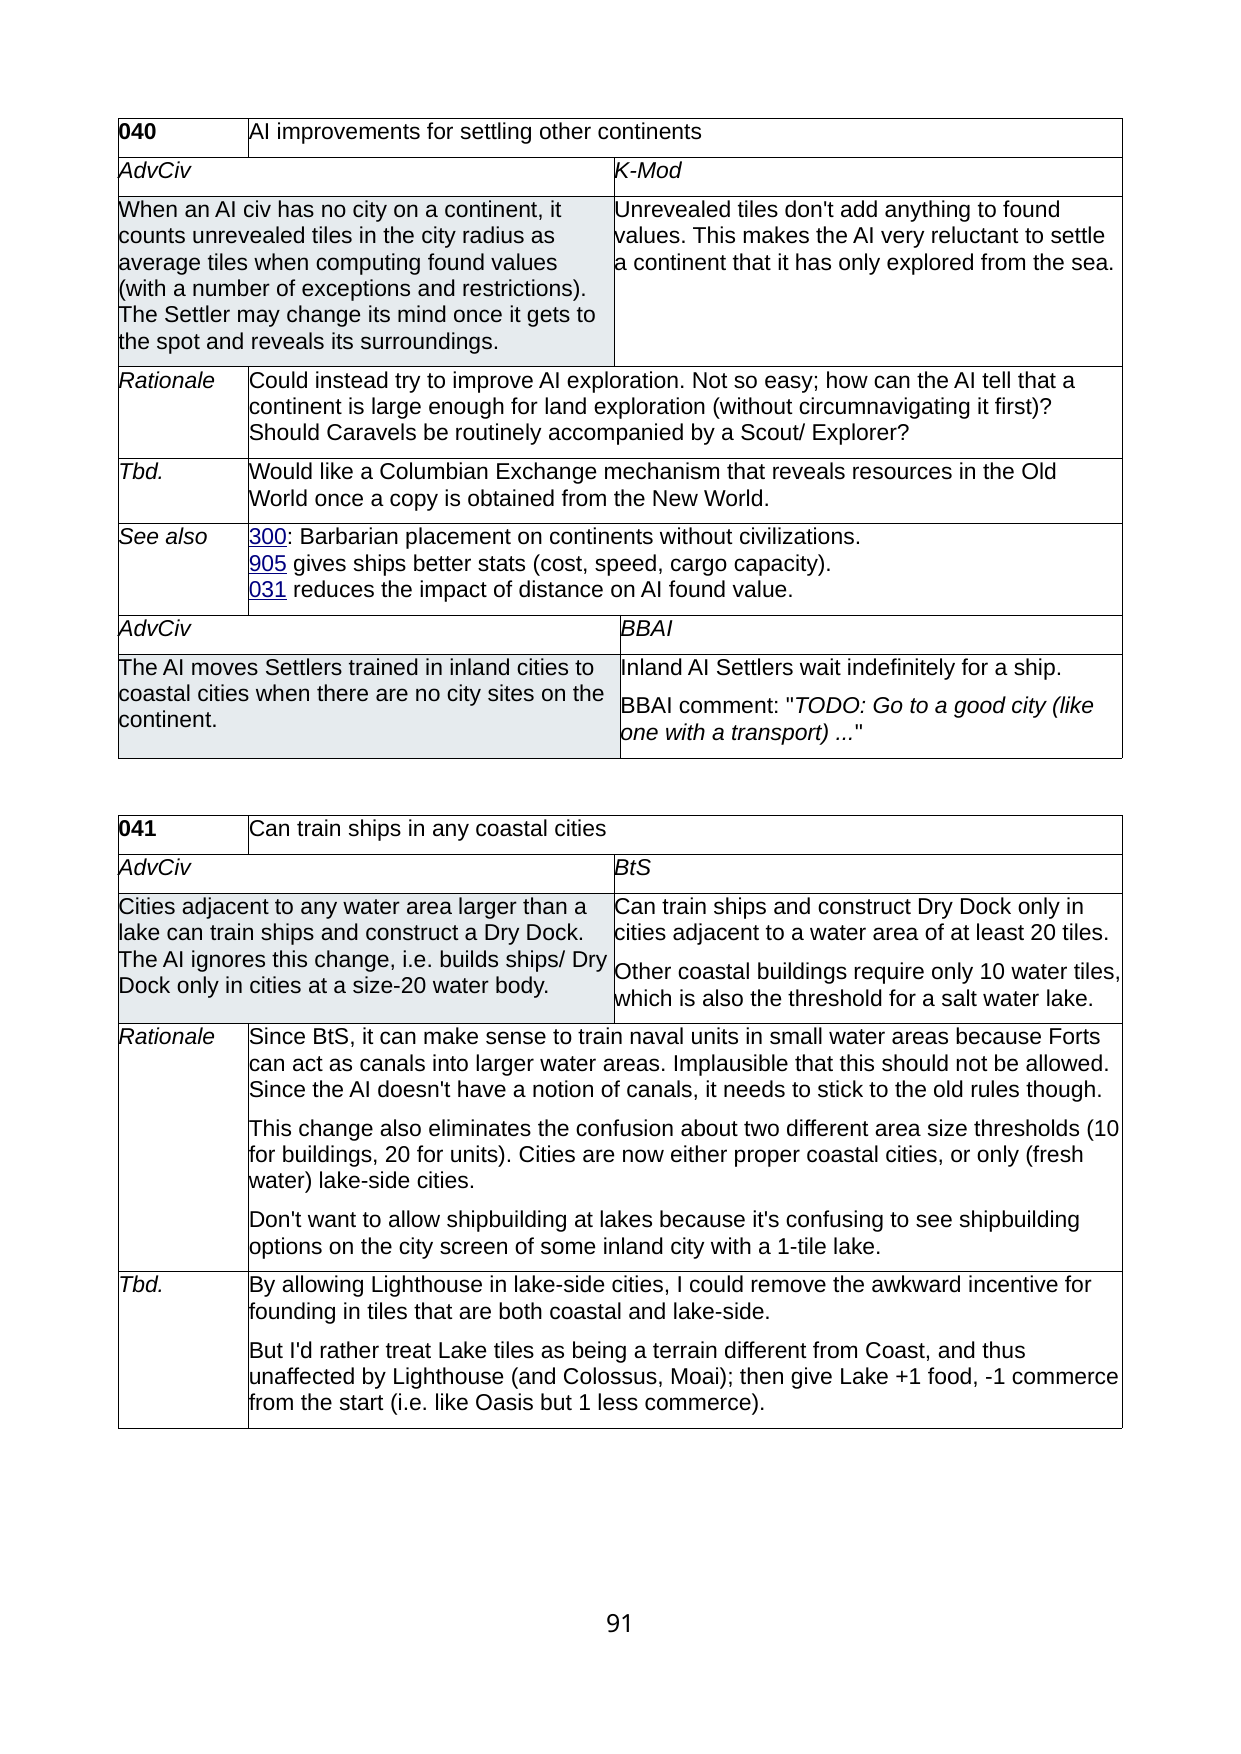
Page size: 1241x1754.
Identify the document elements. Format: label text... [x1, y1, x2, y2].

table_cell K-Mod [615, 158, 1122, 196]
table_cell AdvCiv [119, 855, 614, 893]
table_cell When an AI civ has no city on a continent, it counts unrevealed tiles in the city radius as average tiles when computing found values (with a number of exceptions and restrictions). The Settler may change its mind once it gets to the spot and reveals its surroundings. [119, 197, 614, 366]
table_cell Since BtS, it can make sense to train naval units in small water areas because Forts can act as canals into larger water areas. Implausible that this should not be allowed. Since the AI doesn't have a notion of canals, it needs to stick to the old rules though. This change also eliminates the confusion about two different area size thresholds (10 for buildings, 20 for units). Cities are now either proper coastal cities, or only (fresh water) lake-side cities. Don't want to allow shipbuilding at lakes because it's confusing to see shipbuilding options on the city screen of some inland city with a 1-tile lake. [249, 1024, 1122, 1271]
table_cell Tbd. [119, 459, 248, 523]
table_cell See also [119, 524, 248, 615]
table_cell Tbd. [119, 1272, 248, 1428]
table_cell Can train ships and construct Dry Dock only in cities adjacent to a water area of at least 20 tiles. Other coastal buildings require only 10 water tiles, which is also the threshold for a salt water lake. [615, 894, 1122, 1023]
table_cell The AI moves Settlers trained in inland cities to coastal cities when there are no city sites on the continent. [119, 655, 620, 758]
table_cell Unrevealed tiles don't add anything to found values. This makes the AI very reluctant to settle a continent that it has only explored from the sea. [615, 197, 1122, 366]
table_header 041 [119, 816, 248, 854]
table_cell Could instead try to improve AI exploration. Not so easy; how can the AI tell that a continent is large enough for land exploration (without circumnavigating it first)? Should Caravels be routinely accompanied by a Scout/ Explorer? [249, 367, 1122, 458]
table_header Can train ships in any coastal cities [249, 816, 1122, 854]
table_cell AdvCiv [119, 616, 620, 654]
table_cell By allowing Lighthouse in lake-side cities, I could remove the awkward incentive for founding in tiles that are both coastal and lake-side. But I'd rather treat Lake tiles as being a terrain different from Coast, and thus unaffected by Lighthouse (and Colossus, Moai); then give Lake +1 food, -1 commerce from the start (i.e. like Oasis but 1 less commerce). [249, 1272, 1122, 1428]
table_cell Rationale [119, 1024, 248, 1271]
table_cell Rationale [119, 367, 248, 458]
table_cell Cities adjacent to any water area larger than a lake can train ships and construct a Dry Dock. The AI ignores this change, i.e. builds ships/ Dry Dock only in cities at a size-20 water body. [119, 894, 614, 1023]
table_cell BtS [615, 855, 1122, 893]
table_cell Would like a Columbian Exchange mechanism that reveals resources in the Old World once a copy is obtained from the New World. [249, 459, 1122, 523]
table_header AI improvements for settling other continents [249, 119, 1122, 157]
table_cell BBAI [621, 616, 1122, 654]
table_header 040 [119, 119, 248, 157]
table_cell AdvCiv [119, 158, 614, 196]
table_cell Inland AI Settlers wait indefinitely for a ship. BBAI comment: "TODO: Go to a good city (like one with a transport) ..." [621, 655, 1122, 758]
table_cell 300: Barbarian placement on continents without civilizations. 905 gives ships better stats (cost, speed, cargo capacity). 031 reduces the impact of distance on AI found value. [249, 524, 1122, 615]
